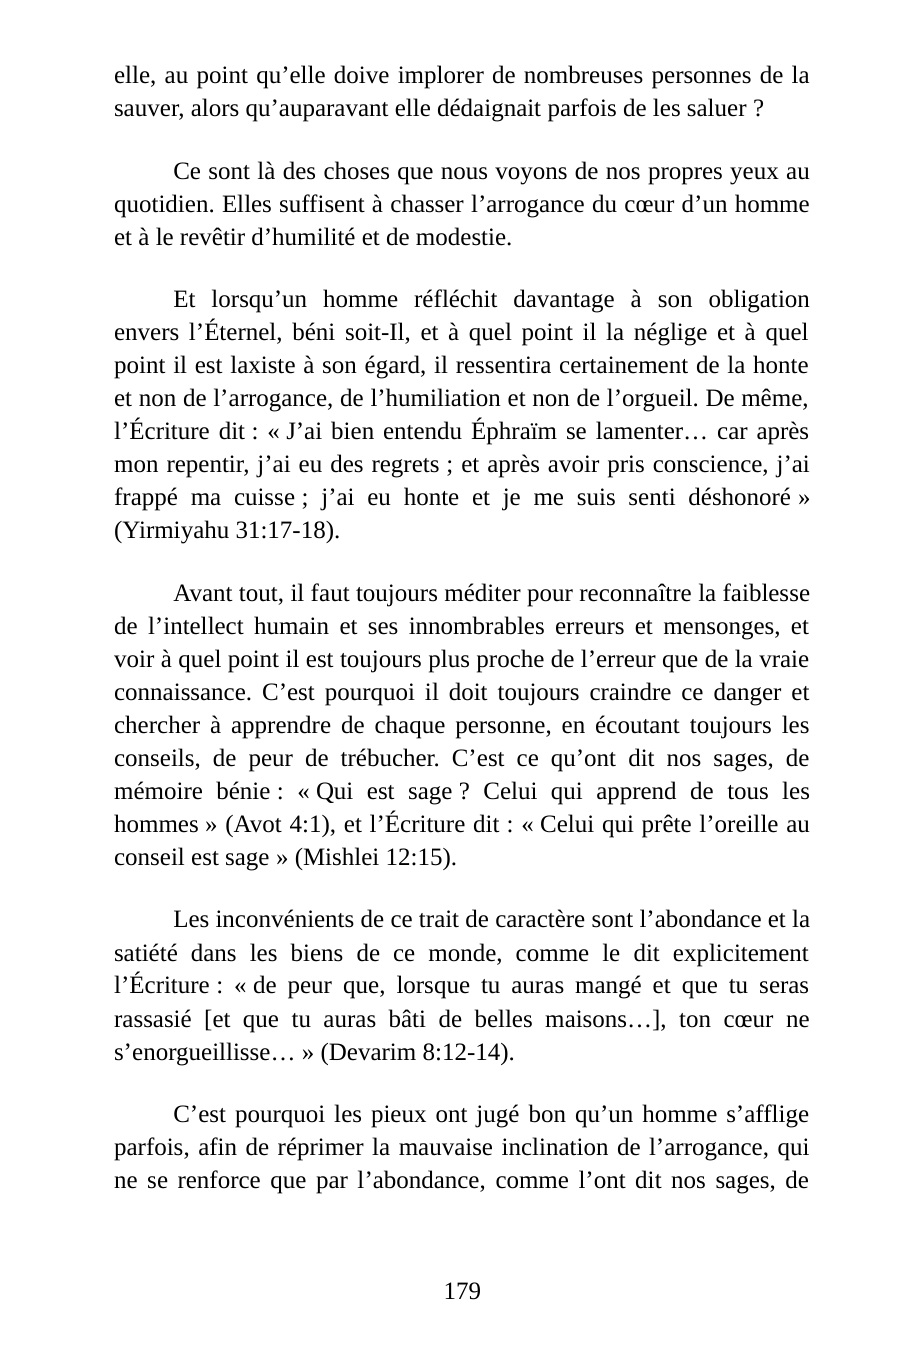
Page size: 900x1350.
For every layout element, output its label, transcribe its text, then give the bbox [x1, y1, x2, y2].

text C’est pourquoi les pieux ont jugé bon qu’un homme s’afflige parfois, afin de réprimer la mauvaise inclination de l’arrogance, qui ne se renforce que par l’abondance, comme l’ont dit nos sages, de [114, 1099, 810, 1194]
text Avant tout, il faut toujours méditer pour reconnaître la faiblesse de l’intellect humain et ses innombrables erreurs et mensonges, et voir à quel point il est toujours plus proche de l’erreur que de la vraie connaissance. C’est pourquoi il doit toujours craindre ce danger et chercher à apprendre de chaque personne, en écoutant toujours les conseils, de peur de trébucher. C’est ce qu’ont dit nos sages, de mémoire bénie : « Qui est sage ? Celui qui apprend de tous les hommes » (Avot 4:1), et l’Écriture dit : « Celui qui prête l’oreille au conseil est sage » (Mishlei 12:15). [114, 578, 810, 871]
text Ce sont là des choses que nous voyons de nos propres yeux au quotidien. Elles suffisent à chasser l’arrogance du cœur d’un homme et à le revêtir d’humilité et de modestie. [114, 156, 810, 251]
text elle, au point qu’elle doive implorer de nombreuses personnes de la sauver, alors qu’auparavant elle dédaignait parfois de les saluer ? [114, 60, 810, 122]
text Les inconvénients de ce trait de caractère sont l’abondance et la satiété dans les biens de ce monde, comme le dit explicitement l’Écriture : « de peur que, lorsque tu auras mangé et que tu seras rassasié [et que tu auras bâti de belles maisons…], ton cœur ne s’enorgueillisse… » (Devarim 8:12-14). [114, 904, 810, 1065]
text Et lorsqu’un homme réfléchit davantage à son obligation envers l’Éternel, béni soit-Il, et à quel point il la néglige et à quel point il est laxiste à son égard, il ressentira certainement de la honte et non de l’arrogance, de l’humiliation et non de l’orgueil. De même, l’Écriture dit : « J’ai bien entendu Éphraïm se lamenter… car après mon repentir, j’ai eu des regrets ; et après avoir pris conscience, j’ai frappé ma cuisse ; j’ai eu honte et je me suis senti déshonoré » (Yirmiyahu 31:17-18). [114, 284, 810, 544]
